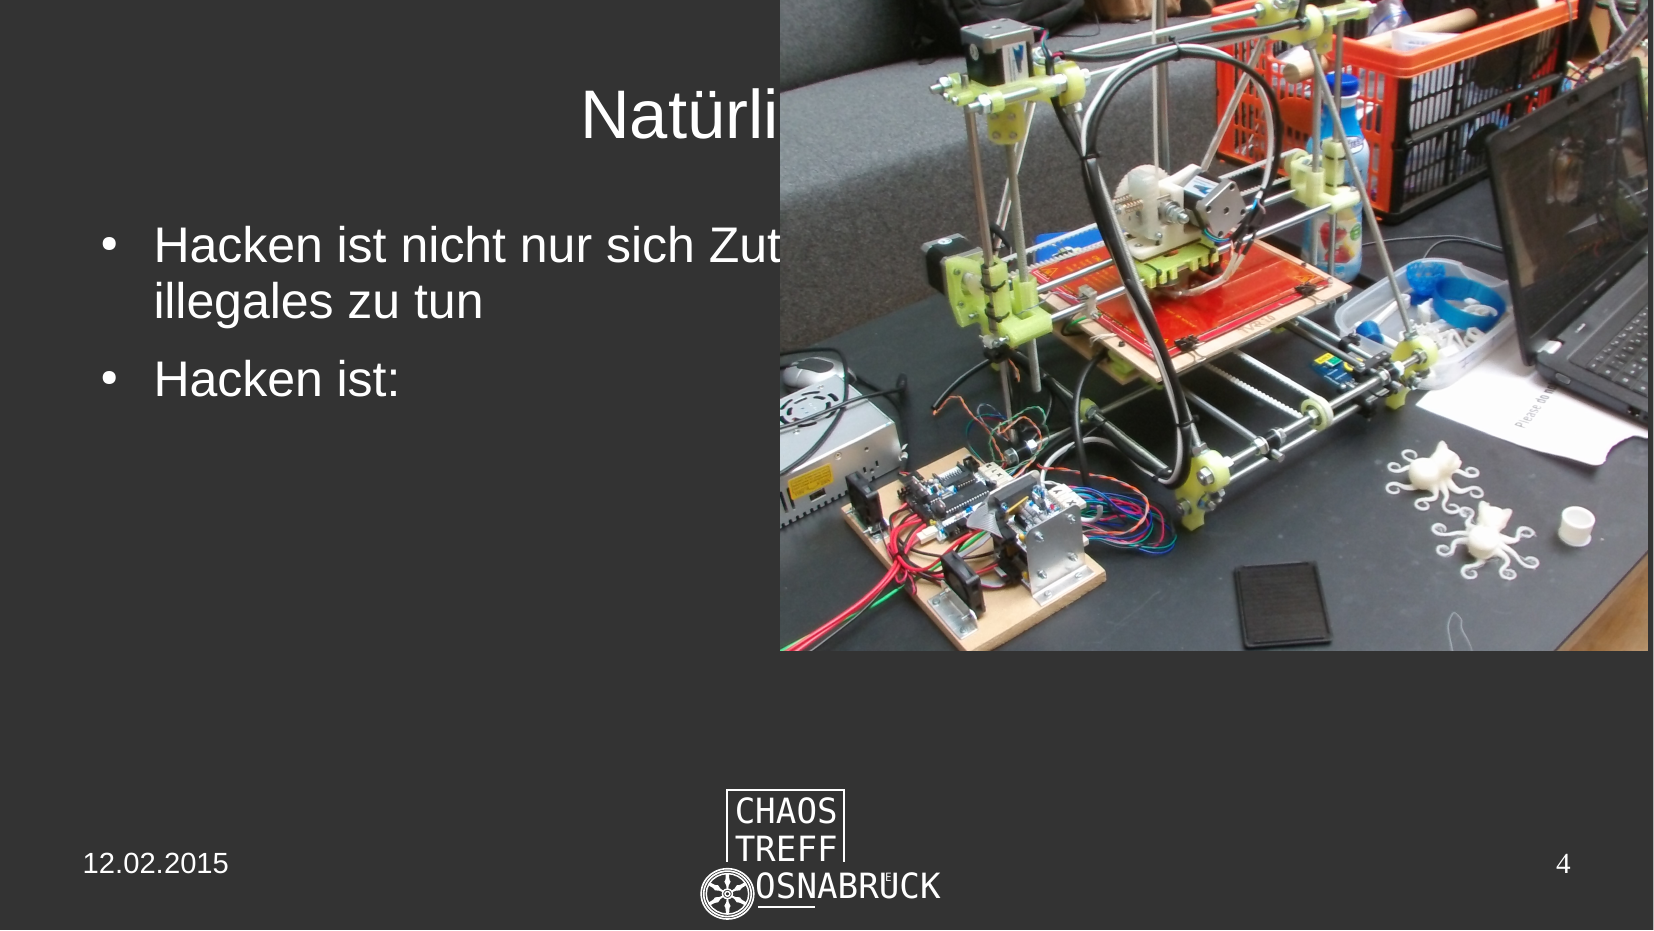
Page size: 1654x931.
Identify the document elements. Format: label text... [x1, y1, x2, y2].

title Natürlich nicht... [82, 37, 780, 193]
list Hacken ist nicht nur sich Zutritt zu Systeme zu verschaffen oder illegales zu tun Hacken ist: [82, 217, 1571, 758]
picture [780, 0, 1648, 651]
